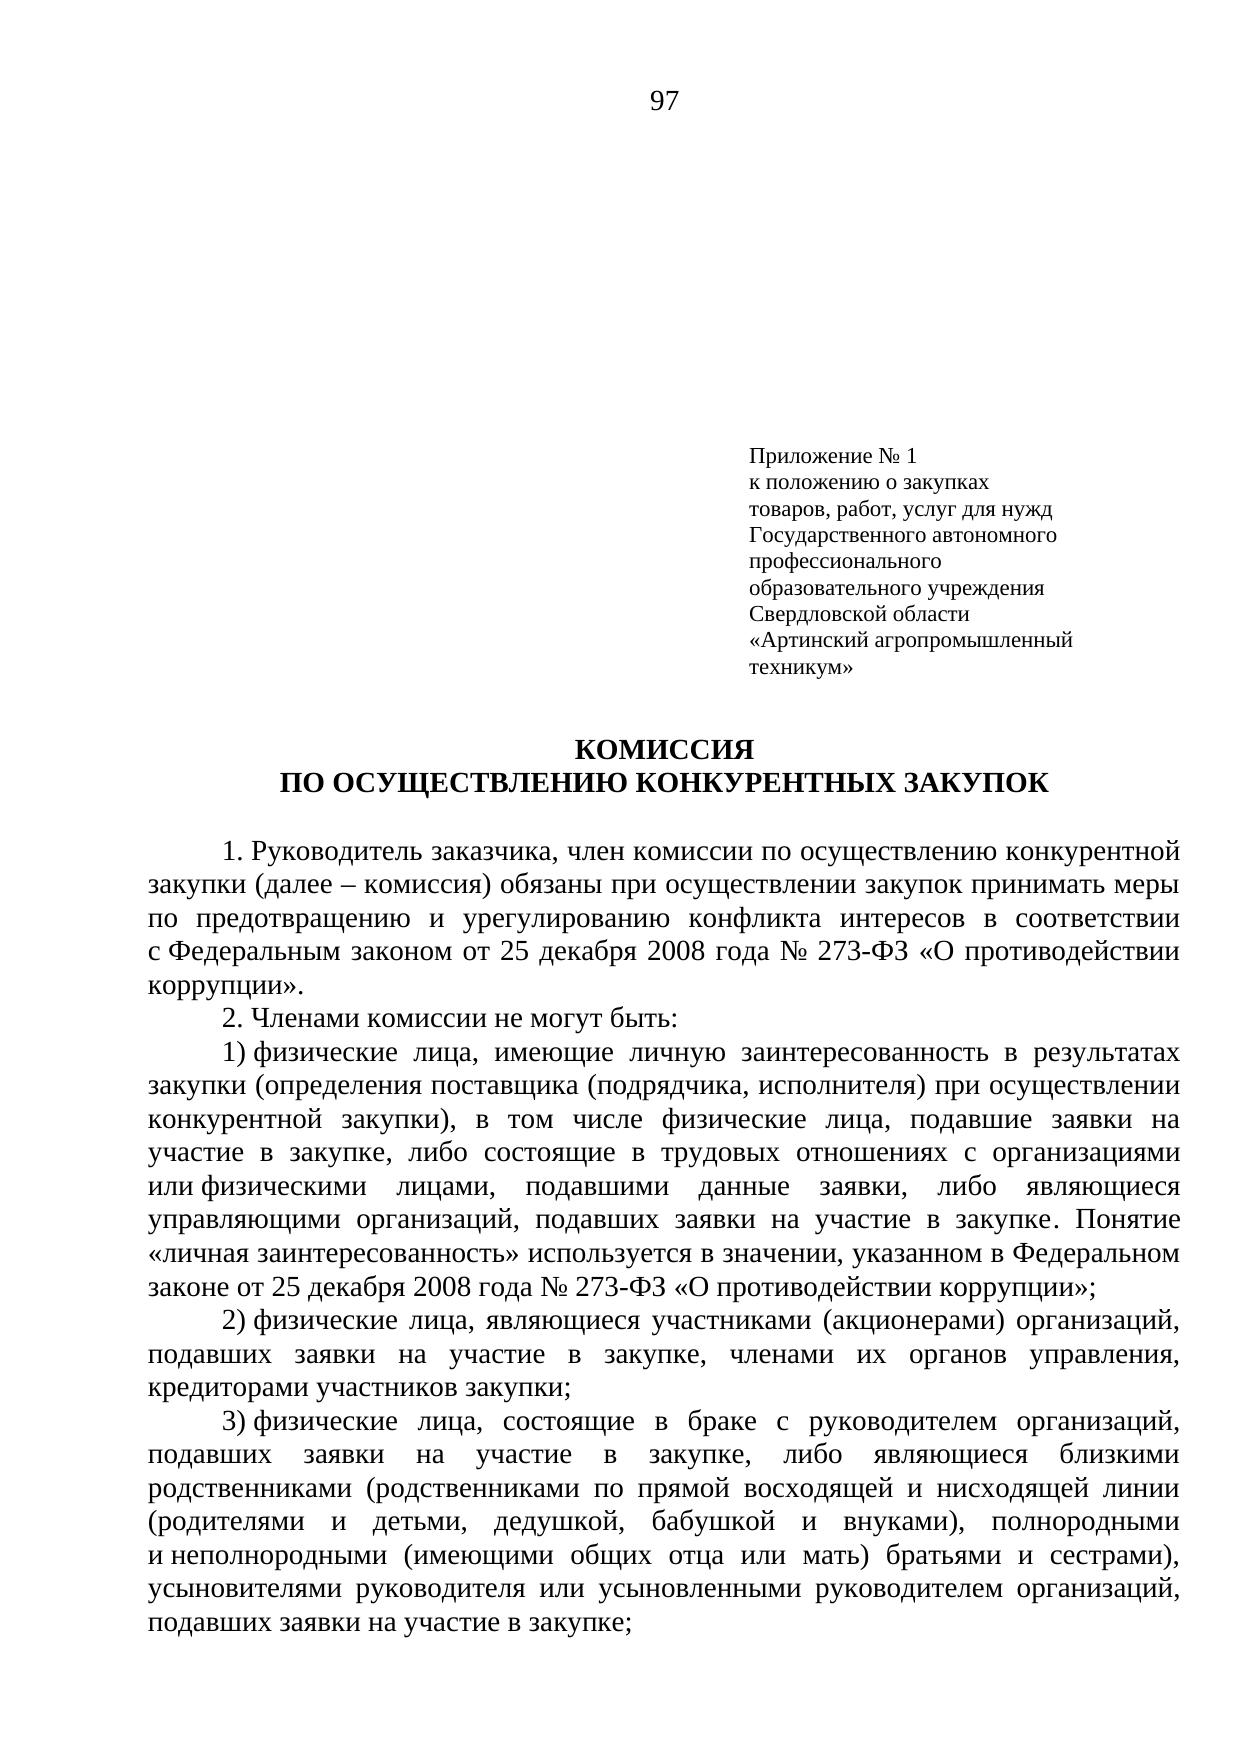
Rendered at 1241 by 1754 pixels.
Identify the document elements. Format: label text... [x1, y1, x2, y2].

text ПО ОСУЩЕСТВЛЕНИЮ КОНКУРЕНТНЫХ ЗАКУПОК [148, 766, 1181, 799]
text «Артинский агропромышленный [148, 627, 1181, 653]
text 2) физические лица, являющиеся участниками (акционерами) организаций, подавших заявки на участие в закупке, членами их органов управления, кредиторами участников закупки; [148, 1302, 1181, 1403]
text КОМИССИЯ [148, 732, 1181, 766]
text техникум» [148, 653, 1181, 679]
text Свердловской области [148, 600, 1181, 627]
text образовательного учреждения [148, 574, 1181, 600]
text Приложение № 1 [148, 442, 1181, 468]
text товаров, работ, услуг для нужд [148, 495, 1181, 521]
text профессионального [148, 547, 1181, 574]
text 3) физические лица, состоящие в браке с руководителем организаций, подавших заявки на участие в закупке, либо являющиеся близкими родственниками (родственниками по прямой восходящей и нисходящей линии (родителями и детьми, дедушкой, бабушкой и внуками), полнородными и неполнородными (имеющими общих отца или мать) братьями и сестрами), усыновителями руководителя или усыновленными руководителем организаций, подавших заявки на участие в закупке; [148, 1403, 1181, 1638]
text 1. Руководитель заказчика, член комиссии по осуществлению конкурентной закупки (далее – комиссия) обязаны при осуществлении закупок принимать меры по предотвращению и урегулированию конфликта интересов в соответствии с Федеральным законом от 25 декабря 2008 года № 273-ФЗ «О противодействии коррупции». [148, 833, 1181, 1000]
text 2. Членами комиссии не могут быть: [148, 1000, 1181, 1034]
text к положению о закупках [148, 468, 1181, 495]
text Государственного автономного [148, 521, 1181, 547]
text 1) физические лица, имеющие личную заинтересованность в результатах закупки (определения поставщика (подрядчика, исполнителя) при осуществлении конкурентной закупки), в том числе физические лица, подавшие заявки на участие в закупке, либо состоящие в трудовых отношениях с организациями или физическими лицами, подавшими данные заявки, либо являющиеся управляющими организаций, подавших заявки на участие в закупке. Понятие «личная заинтересованность» используется в значении, указанном в Федеральном законе от 25 декабря 2008 года № 273-ФЗ «О противодействии коррупции»; [148, 1034, 1181, 1302]
